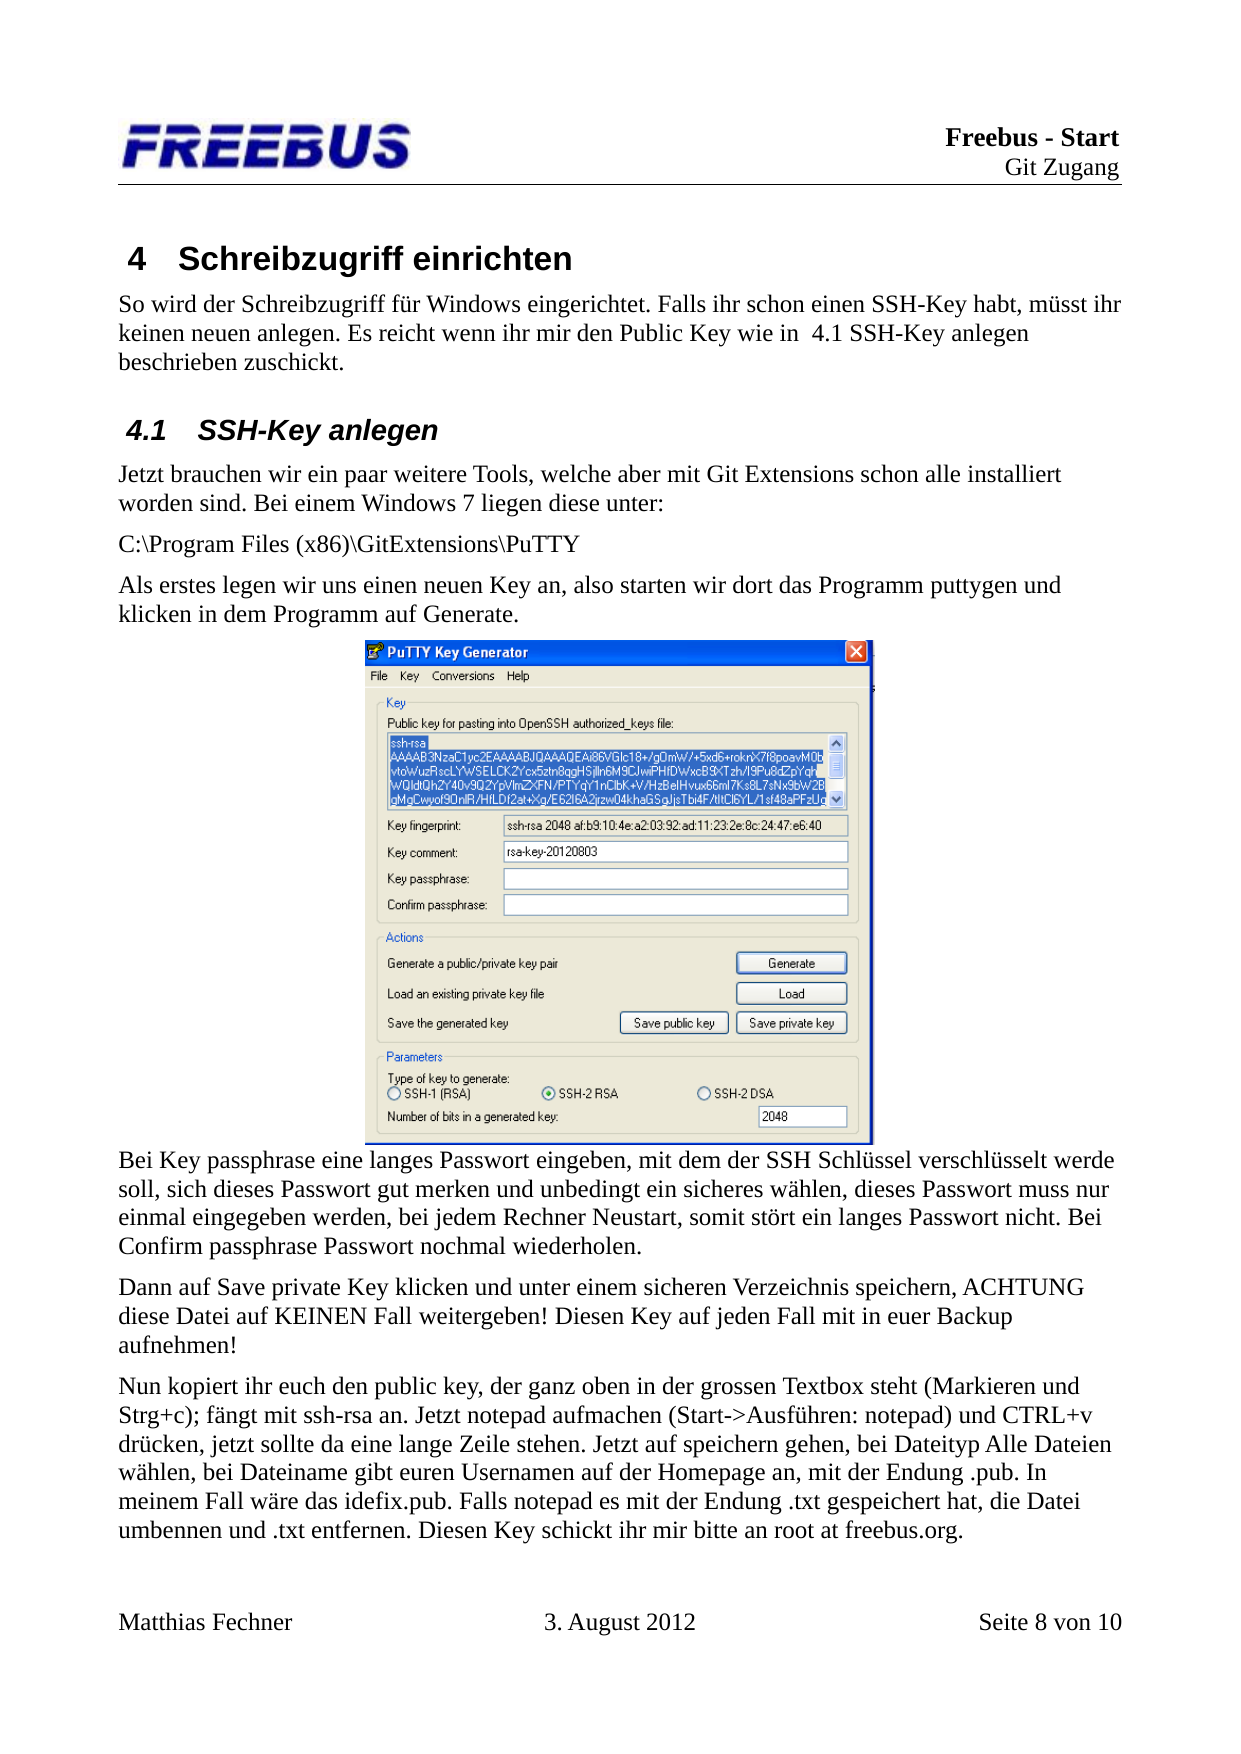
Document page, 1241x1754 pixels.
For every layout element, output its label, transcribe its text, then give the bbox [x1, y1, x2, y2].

text C:\Program Files (x86)\GitExtensions\PuTTY [118, 529, 1122, 558]
text Nun kopiert ihr euch den public key, der ganz oben in der grossen Textbox steht (Markieren und Strg+c); fängt mit ssh-rsa an. Jetzt notepad aufmachen (Start->Ausführen: notepad) und CTRL+v drücken, jetzt sollte da eine lange Zeile stehen. Jetzt auf speichern gehen, bei Dateityp Alle Dateien wählen, bei Dateiname gibt euren Usernamen auf der Homepage an, mit der Endung .pub. In meinem Fall wäre das idefix.pub. Falls notepad es mit der Endung .txt gespeichert hat, die Datei umbennen und .txt entfernen. Diesen Key schickt ihr mir bitte an root at freebus.org. [118, 1371, 1122, 1544]
text Jetzt brauchen wir ein paar weitere Tools, welche aber mit Git Extensions schon alle installiert worden sind. Bei einem Windows 7 liegen diese unter: [118, 459, 1122, 517]
picture [118, 118, 411, 172]
subtitle Schreibzugriff einrichten [118, 238, 1122, 277]
text Dann auf Save private Key klicken und unter einem sicheren Verzeichnis speichern, ACHTUNG diese Datei auf KEINEN Fall weitergeben! Diesen Key auf jeden Fall mit in euer Backup aufnehmen! [118, 1272, 1122, 1359]
picture [365, 640, 875, 1145]
text Bei Key passphrase eine langes Passwort eingeben, mit dem der SSH Schlüssel verschlüsselt werde soll, sich dieses Passwort gut merken und unbedingt ein sicheres wählen, dieses Passwort muss nur einmal eingegeben werden, bei jedem Rechner Neustart, somit stört ein langes Passwort nicht. Bei Confirm passphrase Passwort nochmal wiederholen. [118, 1145, 1122, 1260]
text Als erstes legen wir uns einen neuen Key an, also starten wir dort das Programm puttygen und klicken in dem Programm auf Generate. [118, 571, 1122, 628]
text So wird der Schreibzugriff für Windows eingerichtet. Falls ihr schon einen SSH-Key habt, müsst ihr keinen neuen anlegen. Es reicht wenn ihr mir den Public Key wie in 4.1SSH-Key anlegen beschrieben zuschickt. [118, 289, 1122, 376]
subtitle SSH-Key anlegen [118, 413, 1122, 447]
